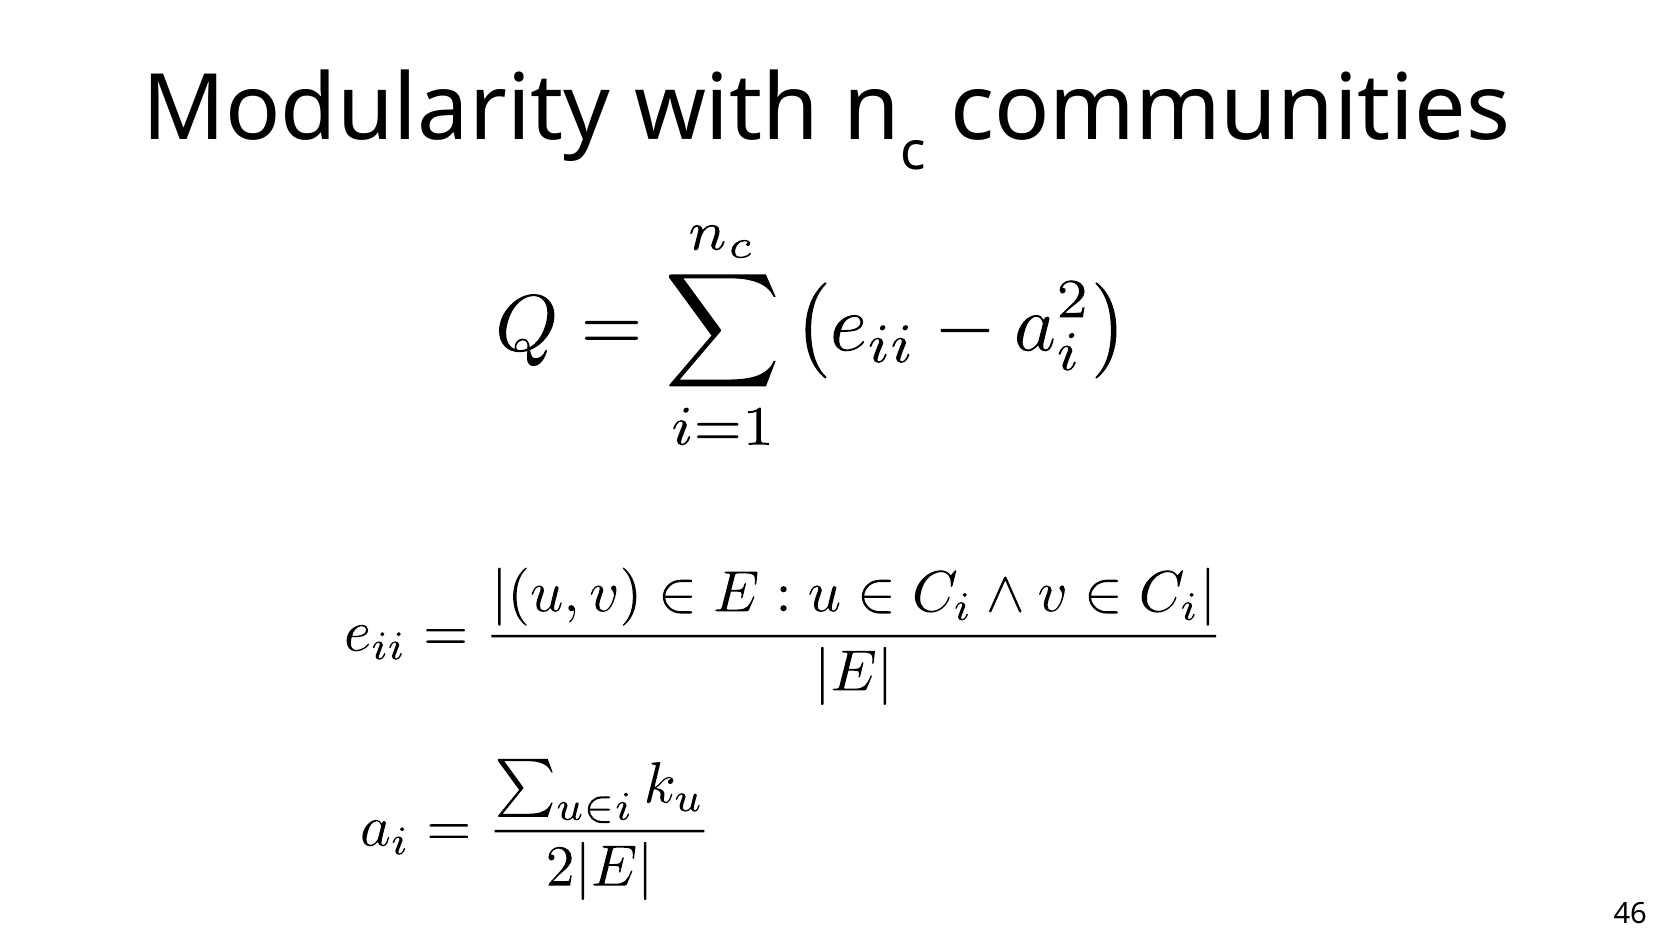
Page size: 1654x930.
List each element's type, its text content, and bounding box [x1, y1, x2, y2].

text_box [495, 224, 1129, 446]
text_box [360, 758, 705, 901]
text_box [343, 567, 1217, 706]
title Modularity with nc communities [82, 1, 1571, 225]
